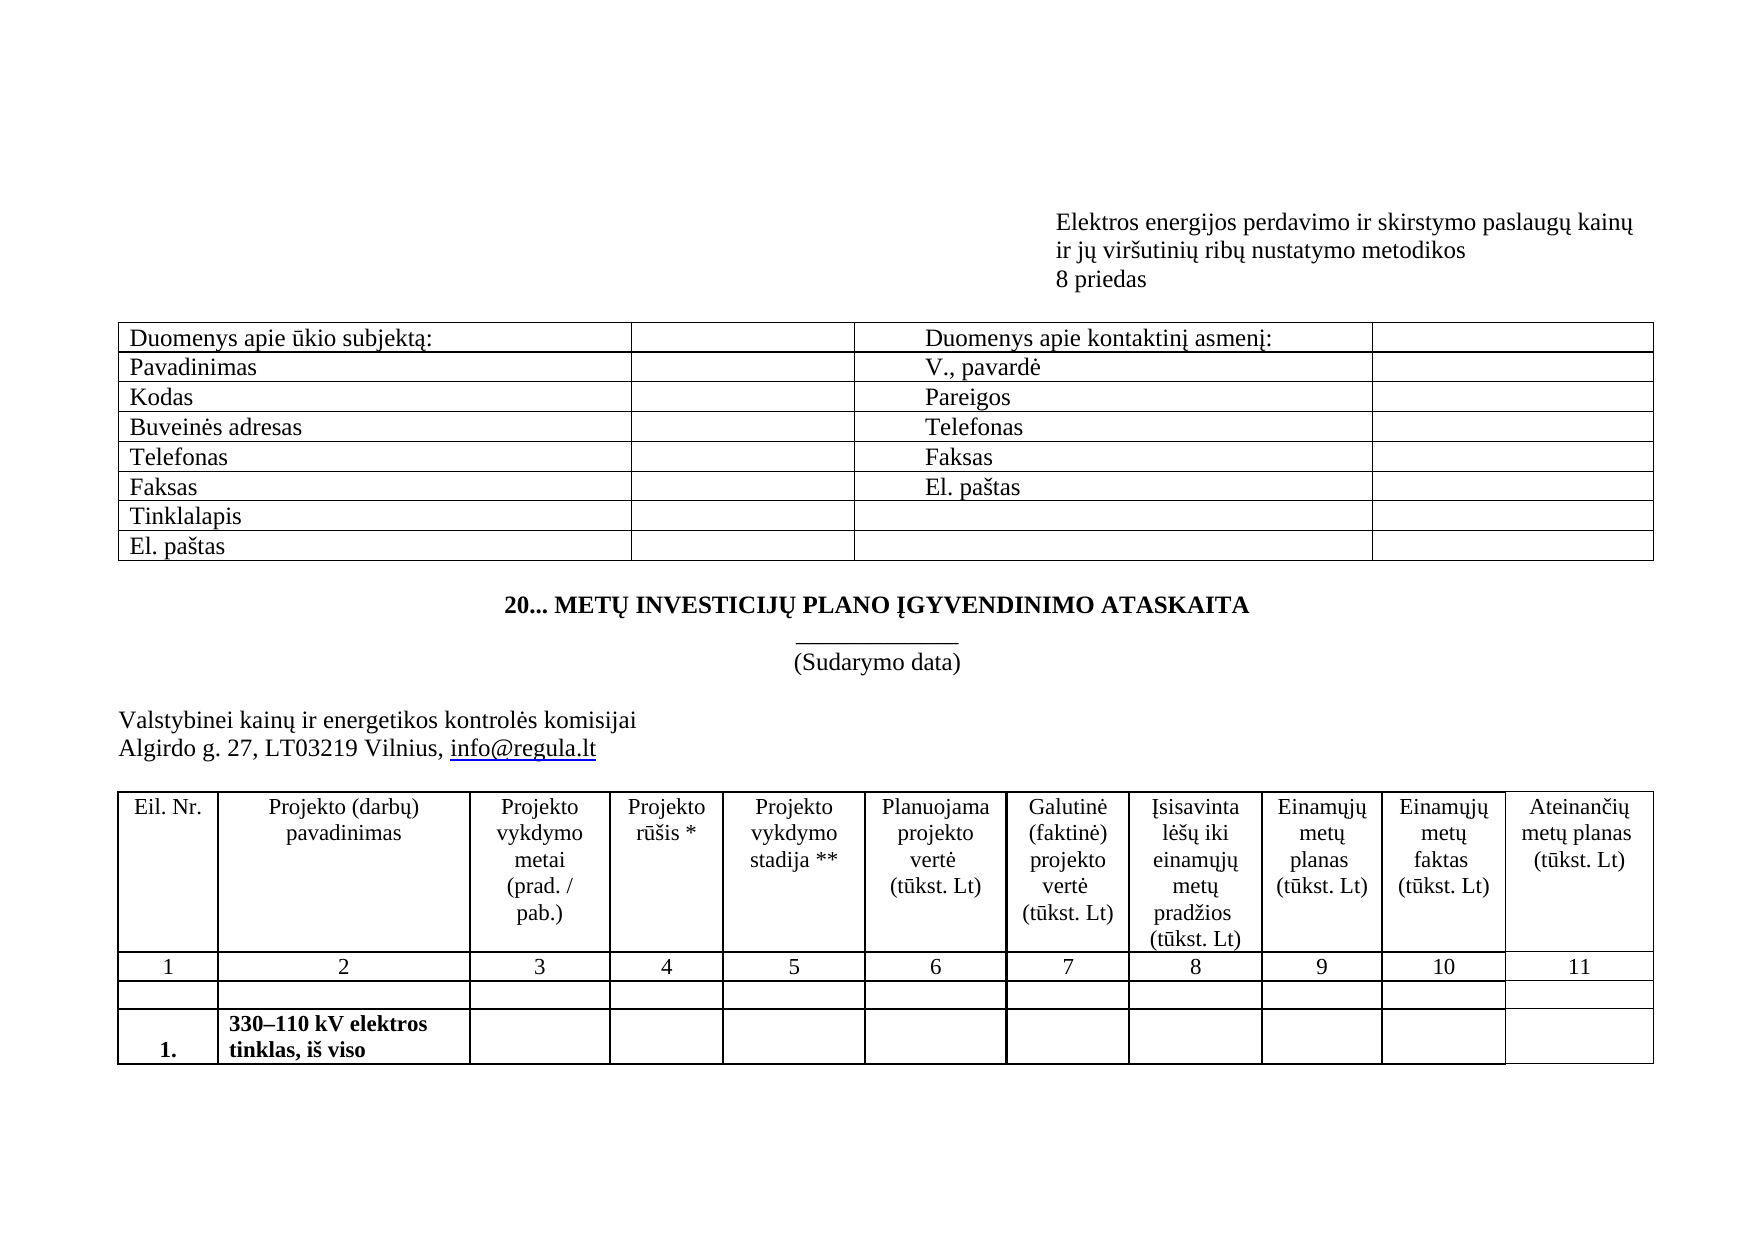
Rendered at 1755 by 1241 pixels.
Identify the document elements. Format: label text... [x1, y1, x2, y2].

table_header Eil. Nr. [119, 793, 217, 951]
table_cell [1373, 382, 1653, 411]
table_cell [632, 412, 854, 441]
table_cell 9 [1263, 953, 1381, 980]
table_cell Telefonas [855, 412, 1372, 441]
text Algirdo g. 27, LT03219 Vilnius, info@regula.lt [118, 733, 1636, 762]
table_cell Kodas [119, 382, 631, 411]
table_cell 330–110 kV elektros tinklas, iš viso [219, 1010, 469, 1063]
table_header Einamųjų metų faktas (tūkst. Lt) [1383, 793, 1505, 951]
text 20... METŲ INVESTICIJŲ PLANO ĮGYVENDINIMO ATASKAITA [118, 590, 1636, 618]
table_cell Pavadinimas [119, 353, 631, 381]
table_header Įsisavinta lėšų iki einamųjų metų pradžios (tūkst. Lt) [1130, 793, 1261, 951]
table_cell [611, 982, 722, 1008]
table_cell [471, 982, 609, 1008]
table_cell [471, 1010, 609, 1063]
table_cell 7 [1008, 953, 1128, 980]
table_header Projekto rūšis * [611, 793, 722, 951]
table_cell [632, 472, 854, 500]
table_header Planuojama projekto vertė (tūkst. Lt) [866, 793, 1005, 951]
table_cell [1373, 501, 1653, 530]
table_header [1373, 323, 1653, 351]
table_header Galutinė (faktinė) projekto vertė (tūkst. Lt) [1008, 793, 1128, 951]
table_cell [611, 1010, 722, 1063]
table_cell [855, 531, 1372, 560]
table_header Duomenys apie kontaktinį asmenį: [855, 323, 1372, 351]
table_cell [1130, 1010, 1261, 1063]
table_cell Tinklalapis [119, 501, 631, 530]
table_cell [1263, 1010, 1381, 1063]
table_header Projekto vykdymo stadija ** [724, 793, 864, 951]
text Valstybinei kainų ir energetikos kontrolės komisijai [118, 705, 1636, 733]
table_cell 3 [471, 953, 609, 980]
table_header Projekto (darbų) pavadinimas [219, 793, 469, 951]
table_cell [632, 442, 854, 471]
text _____________ [118, 618, 1636, 647]
table_header Ateinančių metų planas (tūkst. Lt) [1506, 792, 1653, 951]
text ir jų viršutinių ribų nustatymo metodikos [1056, 235, 1636, 264]
table_cell 5 [724, 953, 864, 980]
table_header Projekto vykdymo metai (prad. / pab.) [471, 793, 609, 951]
table_cell [724, 1010, 864, 1063]
table_cell [632, 353, 854, 381]
text Elektros energijos perdavimo ir skirstymo paslaugų kainų [1056, 207, 1636, 235]
table_cell [1383, 1010, 1505, 1063]
table_cell 8 [1130, 953, 1261, 980]
table_cell [219, 982, 469, 1008]
table_cell 4 [611, 953, 722, 980]
table_cell [1263, 982, 1381, 1008]
table_header Einamųjų metų planas (tūkst. Lt) [1263, 793, 1381, 951]
table_cell Faksas [119, 472, 631, 500]
table_cell [632, 382, 854, 411]
table_cell [866, 982, 1005, 1008]
table_cell Buveinės adresas [119, 412, 631, 441]
table_cell [1506, 981, 1653, 1008]
table_header [632, 323, 854, 351]
table_cell 6 [866, 953, 1005, 980]
table_cell [1506, 1009, 1653, 1063]
text (Sudarymo data) [118, 647, 1636, 676]
table_cell 1 [119, 953, 217, 980]
table_cell [632, 531, 854, 560]
table_cell 1. [119, 1010, 217, 1063]
table_header Duomenys apie ūkio subjektą: [119, 323, 631, 351]
table_cell [632, 501, 854, 530]
table_cell [1373, 531, 1653, 560]
table_cell [866, 1010, 1005, 1063]
table_cell [1383, 982, 1505, 1008]
text 8 priedas [1056, 264, 1636, 293]
table_cell [1373, 472, 1653, 500]
table_cell [1373, 412, 1653, 441]
table_cell [855, 501, 1372, 530]
table_cell V., pavardė [855, 353, 1372, 381]
table_cell El. paštas [119, 531, 631, 560]
table_cell Faksas [855, 442, 1372, 471]
table_cell Pareigos [855, 382, 1372, 411]
table_cell 10 [1383, 953, 1505, 980]
table_cell [1130, 982, 1261, 1008]
table_cell El. paštas [855, 472, 1372, 500]
table_cell [1008, 982, 1128, 1008]
table_cell [1008, 1010, 1128, 1063]
table_cell [724, 982, 864, 1008]
table_cell 2 [219, 953, 469, 980]
table_cell [1373, 353, 1653, 381]
table_cell [1373, 442, 1653, 471]
table_cell 11 [1506, 952, 1653, 980]
table_cell Telefonas [119, 442, 631, 471]
table_cell [119, 982, 217, 1008]
